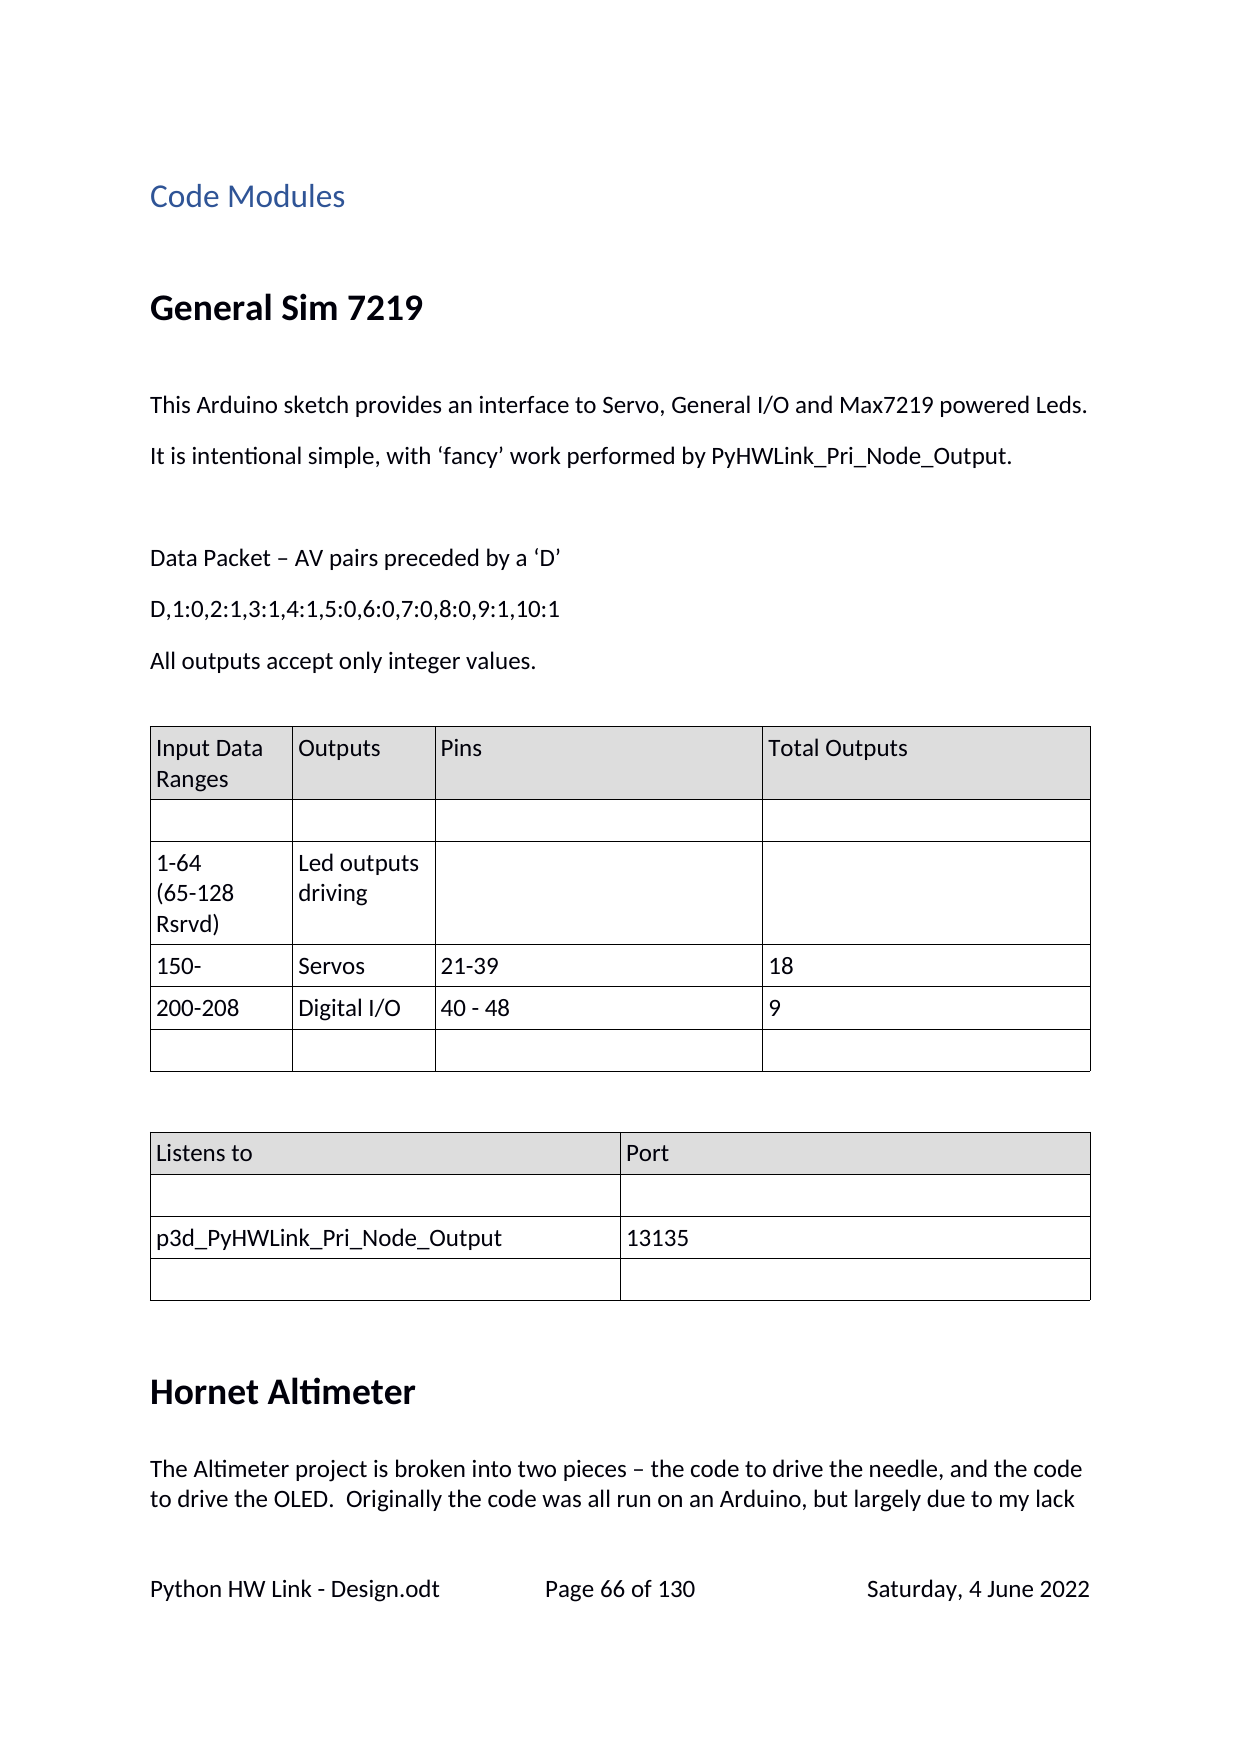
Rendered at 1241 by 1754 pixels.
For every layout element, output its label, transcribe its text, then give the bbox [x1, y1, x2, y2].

table_header Outputs [293, 727, 435, 799]
table_cell 18 [763, 945, 1090, 986]
table_header Total Outputs [763, 727, 1090, 799]
subtitle Hornet Altimeter [150, 1368, 1090, 1414]
table_cell Led outputs driving [293, 842, 435, 944]
table_header Listens to [151, 1133, 620, 1174]
table_cell [763, 800, 1090, 841]
table_cell [436, 1030, 762, 1071]
table_cell [151, 1259, 620, 1300]
table_cell [293, 800, 435, 841]
subtitle General Sim 7219 [150, 284, 1090, 329]
table_cell 1-64 (65-128 Rsrvd) [151, 842, 292, 944]
table_cell 40 - 48 [436, 987, 762, 1028]
table_cell 150- [151, 945, 292, 986]
table_cell [436, 800, 762, 841]
text It is intentional simple, with ‘fancy’ work performed by PyHWLink_Pri_Node_Output. [150, 440, 1090, 471]
table_cell [151, 1030, 292, 1071]
table_cell 21-39 [436, 945, 762, 986]
table_cell p3d_PyHWLink_Pri_Node_Output [151, 1217, 620, 1258]
text The Altimeter project is broken into two pieces – the code to drive the needle, and the code to drive the OLED. Originally the code was all run on an Arduino, but largely due to my lack [150, 1453, 1090, 1514]
table_cell [763, 1030, 1090, 1071]
table_cell [151, 800, 292, 841]
table_header Input Data Ranges [151, 727, 292, 799]
table_cell 13135 [621, 1217, 1090, 1258]
text All outputs accept only integer values. [150, 645, 1090, 675]
table_cell 9 [763, 987, 1090, 1028]
table_cell [621, 1175, 1090, 1216]
table_cell [293, 1030, 435, 1071]
text This Arduino sketch provides an interface to Servo, General I/O and Max7219 powered Leds. [150, 389, 1090, 419]
text Data Packet – AV pairs preceded by a ‘D’ [150, 542, 1090, 573]
table_cell [151, 1175, 620, 1216]
table_cell [621, 1259, 1090, 1300]
table_cell [436, 842, 762, 944]
table_cell Servos [293, 945, 435, 986]
table_cell [763, 842, 1090, 944]
table_cell Digital I/O [293, 987, 435, 1028]
table_header Pins [436, 727, 762, 799]
table_cell 200-208 [151, 987, 292, 1028]
subtitle Code Modules [150, 175, 1090, 216]
text D,1:0,2:1,3:1,4:1,5:0,6:0,7:0,8:0,9:1,10:1 [150, 594, 1090, 624]
table_header Port [621, 1133, 1090, 1174]
